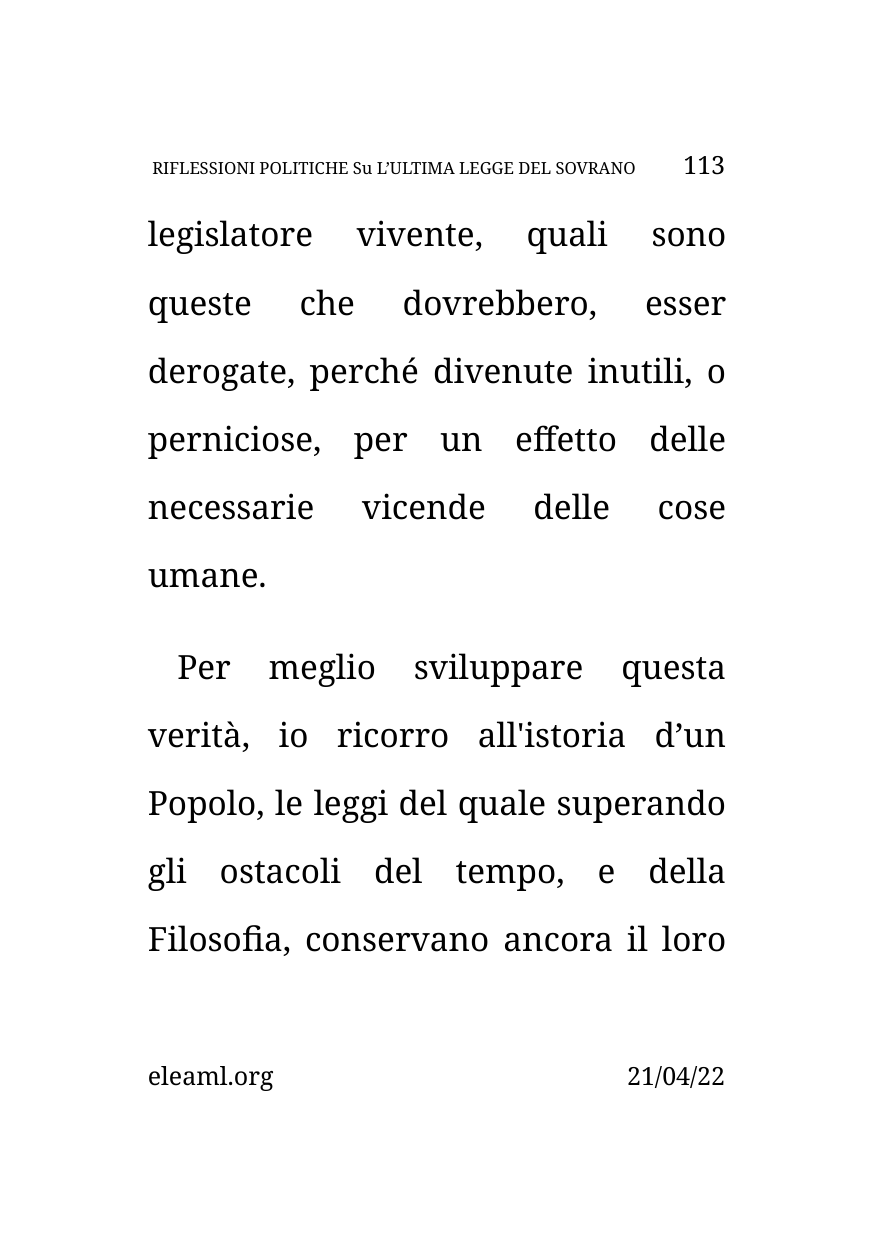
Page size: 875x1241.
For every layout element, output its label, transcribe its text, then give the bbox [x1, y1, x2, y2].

text Per meglio sviluppare questa verità, io ricorro all'istoria d’un Popolo, le leggi del quale superando gli ostacoli del tempo, e della Filosofia, conservano ancora il loro [148, 643, 726, 961]
text legislatore vivente, quali sono queste che dovrebbero, esser derogate, perché divenute inutili, o perniciose, per un effetto delle necessarie vicende delle cose umane. [148, 211, 726, 597]
